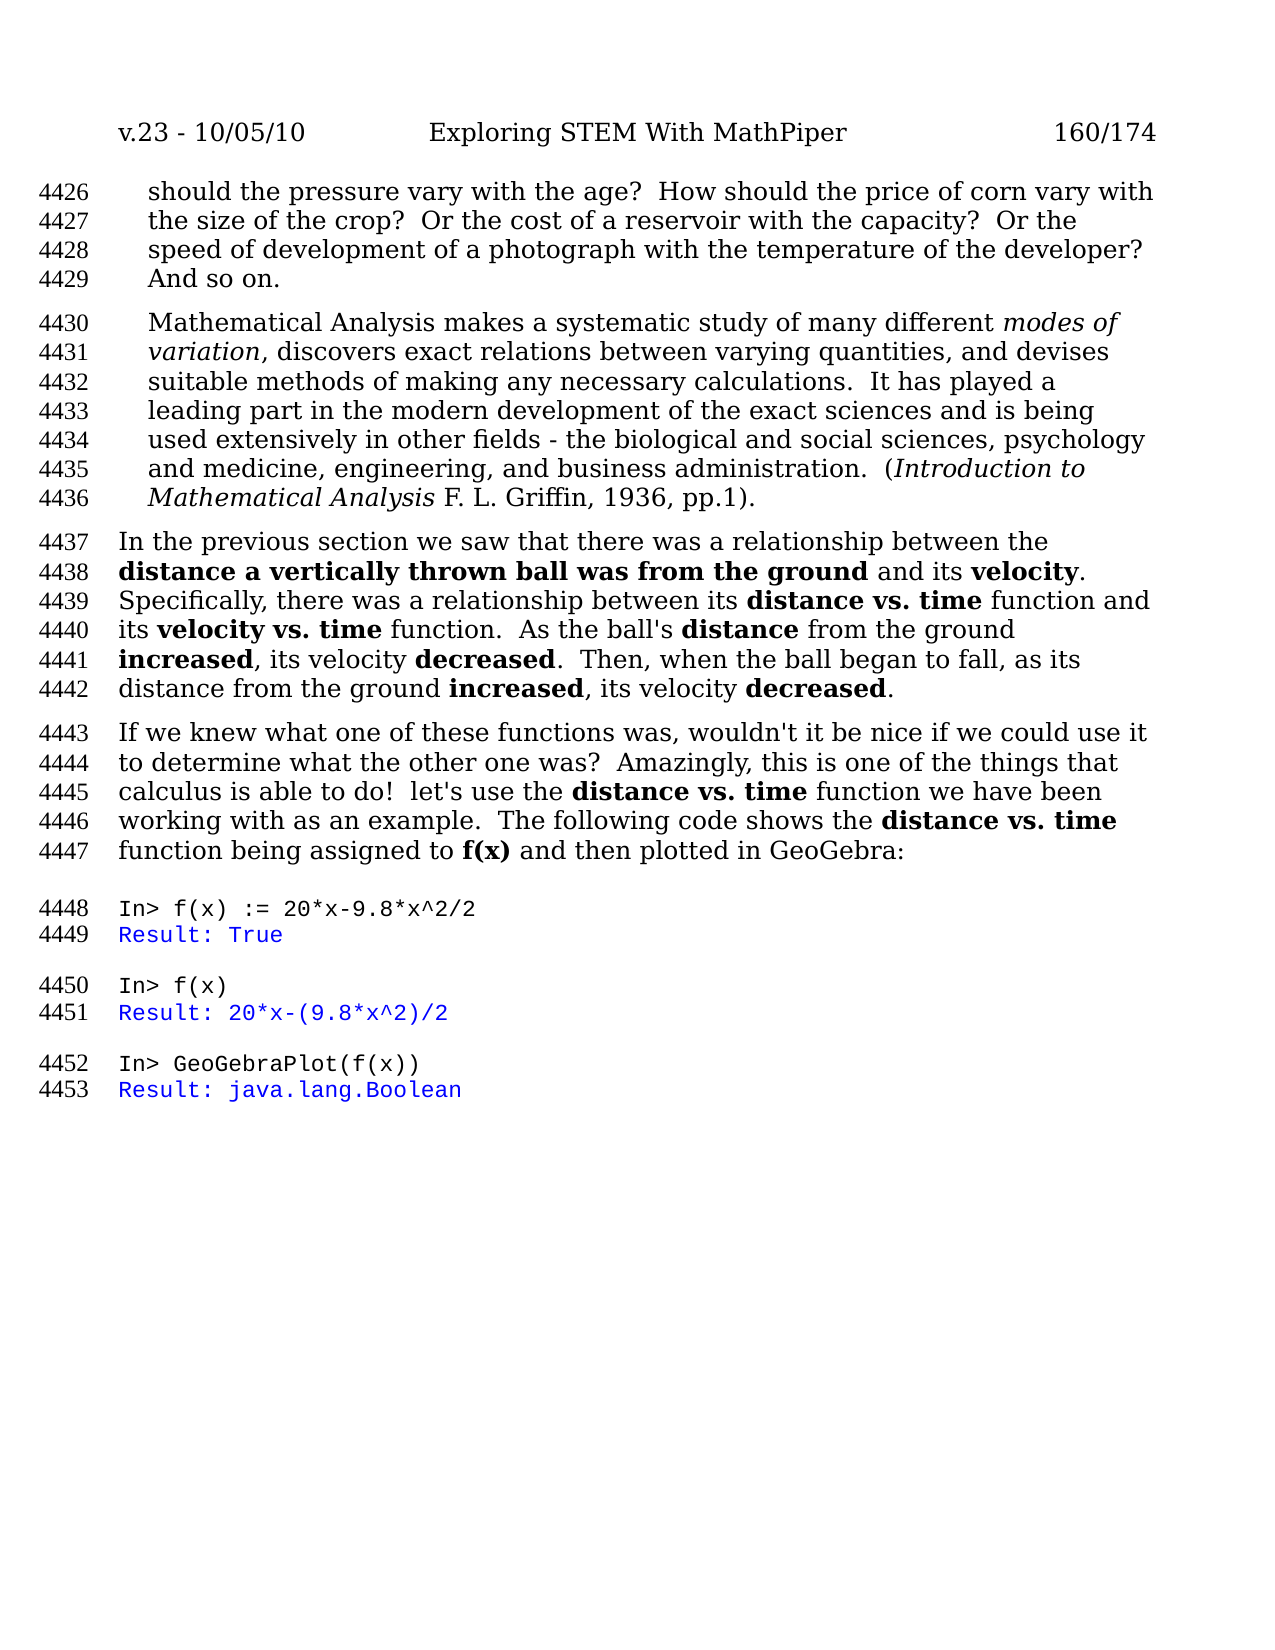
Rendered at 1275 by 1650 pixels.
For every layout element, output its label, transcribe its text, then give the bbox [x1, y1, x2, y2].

text If we knew what one of these functions was, wouldn't it be nice if we could use it to determine what the other one was? Amazingly, this is one of the things that calculus is able to do! let's use the distance vs. time function we have been working with as an example. The following code shows the distance vs. time function being assigned to f(x) and then plotted in GeoGebra: [118, 719, 1157, 865]
text Result: java.lang.Boolean [118, 1079, 1157, 1104]
text In> f(x) [118, 975, 1157, 1001]
text should the pressure vary with the age? How should the price of corn vary with the size of the crop? Or the cost of a reservoir with the capacity? Or the speed of development of a photograph with the temperature of the developer? And so on. [148, 177, 1157, 293]
text Mathematical Analysis makes a systematic study of many different modes of variation, discovers exact relations between varying quantities, and devises suitable methods of making any necessary calculations. It has played a leading part in the modern development of the exact sciences and is being used extensively in other fields - the biological and social sciences, psychology and medicine, engineering, and business administration. (Introduction to Mathematical Analysis F. L. Griffin, 1936, pp.1). [148, 308, 1157, 513]
text In> GeoGebraPlot(f(x)) [118, 1053, 1157, 1079]
text Result: True [118, 923, 1157, 949]
text In the previous section we saw that there was a relationship between the distance a vertically thrown ball was from the ground and its velocity. Specifically, there was a relationship between its distance vs. time function and its velocity vs. time function. As the ball's distance from the ground increased, its velocity decreased. Then, when the ball began to fall, as its distance from the ground increased, its velocity decreased. [118, 528, 1157, 704]
text In> f(x) := 20*x-9.8*x^2/2 [118, 897, 1157, 923]
text Result: 20*x-(9.8*x^2)/2 [118, 1001, 1157, 1027]
